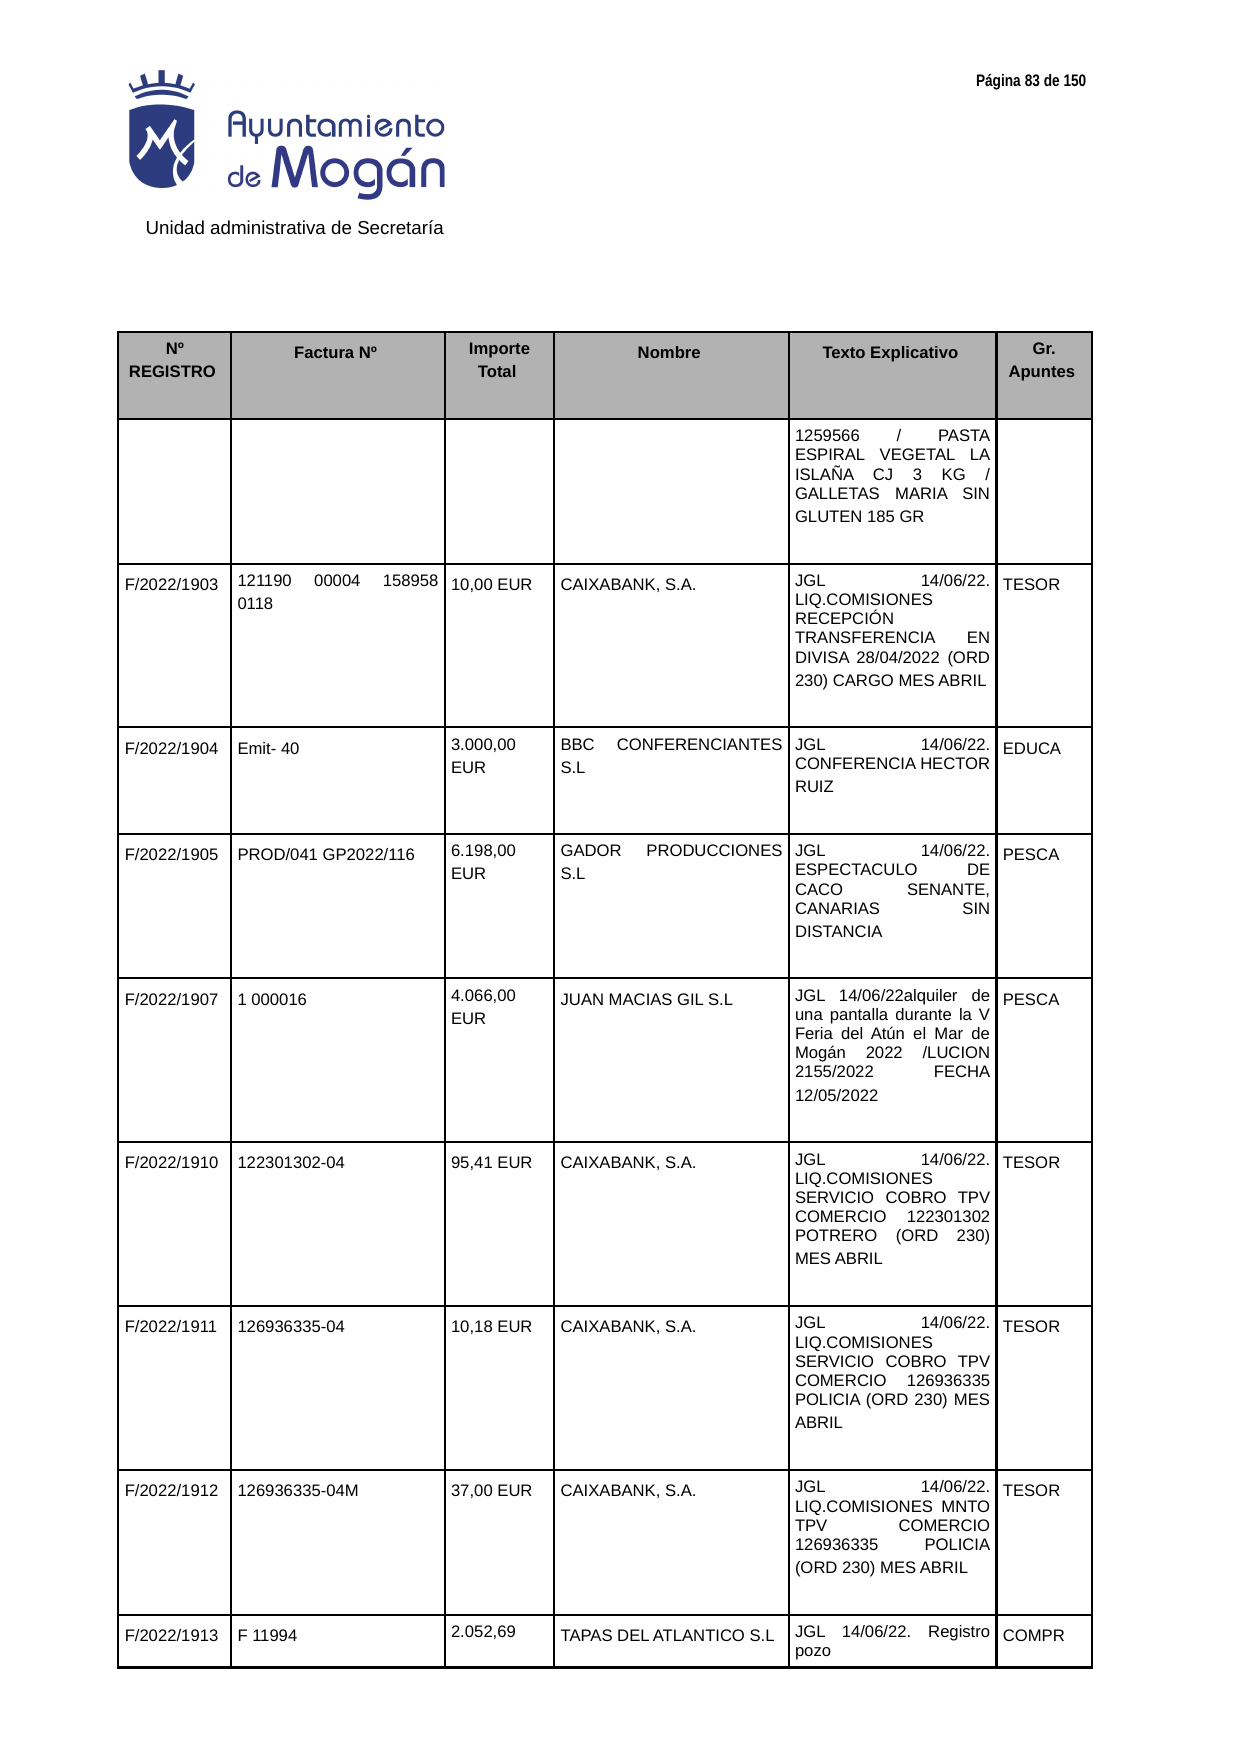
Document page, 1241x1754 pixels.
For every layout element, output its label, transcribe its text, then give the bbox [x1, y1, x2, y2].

table_cell JGL 14/06/22. LIQ.COMISIONES MNTO TPV COMERCIO 126936335 POLICIA (ORD 230) MES ABRIL [790, 1471, 995, 1613]
table_cell JGL 14/06/22. LIQ.COMISIONES RECEPCIÓN TRANSFERENCIA EN DIVISA 28/04/2022 (ORD 230) CARGO MES ABRIL [790, 565, 995, 726]
picture [128, 70, 445, 206]
table_cell 3.000,00 EUR [446, 728, 553, 833]
table_cell F/2022/1903 [119, 565, 230, 726]
table_cell F/2022/1910 [119, 1143, 230, 1305]
table_cell F/2022/1912 [119, 1471, 230, 1613]
table_cell JGL 14/06/22. CONFERENCIA HECTOR RUIZ [790, 728, 995, 833]
table_cell F/2022/1913 [119, 1616, 230, 1666]
table_header Texto Explicativo [790, 333, 995, 418]
table_cell 1259566 / PASTA ESPIRAL VEGETAL LA ISLAÑA CJ 3 KG / GALLETAS MARIA SIN GLUTEN 185 GR [790, 420, 995, 562]
table_cell [998, 420, 1091, 562]
table_cell TESOR [998, 1143, 1091, 1305]
table_cell Emit- 40 [232, 728, 444, 833]
table_header Importe Total [446, 333, 553, 418]
table_header Gr. Apuntes [998, 333, 1091, 418]
table_cell JGL 14/06/22. ESPECTACULO DE CACO SENANTE, CANARIAS SIN DISTANCIA [790, 835, 995, 977]
table_cell [119, 420, 230, 562]
table_cell F/2022/1911 [119, 1307, 230, 1469]
table_cell JGL 14/06/22. LIQ.COMISIONES SERVICIO COBRO TPV COMERCIO 126936335 POLICIA (ORD 230) MES ABRIL [790, 1307, 995, 1469]
table_cell 126936335-04 [232, 1307, 444, 1469]
table_header Nº REGISTRO [119, 333, 230, 418]
table_cell 37,00 EUR [446, 1471, 553, 1613]
table_cell 10,18 EUR [446, 1307, 553, 1469]
table_cell CAIXABANK, S.A. [555, 1307, 788, 1469]
table_cell CAIXABANK, S.A. [555, 1143, 788, 1305]
table_cell BBC CONFERENCIANTES S.L [555, 728, 788, 833]
table_cell 2.052,69 [446, 1616, 553, 1666]
table_cell F/2022/1904 [119, 728, 230, 833]
table_cell GADOR PRODUCCIONES S.L [555, 835, 788, 977]
table_cell F/2022/1905 [119, 835, 230, 977]
table_cell 121190 00004 158958 0118 [232, 565, 444, 726]
table_cell JGL 14/06/22alquiler de una pantalla durante la V Feria del Atún el Mar de Mogán 2022 /LUCION 2155/2022 FECHA 12/05/2022 [790, 979, 995, 1141]
table_header Nombre [555, 333, 788, 418]
table_cell COMPR [998, 1616, 1091, 1666]
table_cell F 11994 [232, 1616, 444, 1666]
table_cell CAIXABANK, S.A. [555, 565, 788, 726]
table_cell 10,00 EUR [446, 565, 553, 726]
table_cell JGL 14/06/22. LIQ.COMISIONES SERVICIO COBRO TPV COMERCIO 122301302 POTRERO (ORD 230) MES ABRIL [790, 1143, 995, 1305]
table_cell [446, 420, 553, 562]
table_cell 95,41 EUR [446, 1143, 553, 1305]
table_cell PESCA [998, 979, 1091, 1141]
table_cell [555, 420, 788, 562]
table_cell TESOR [998, 1307, 1091, 1469]
table_cell PESCA [998, 835, 1091, 977]
table_cell CAIXABANK, S.A. [555, 1471, 788, 1613]
table_cell 122301302-04 [232, 1143, 444, 1305]
table_cell JUAN MACIAS GIL S.L [555, 979, 788, 1141]
table_cell EDUCA [998, 728, 1091, 833]
table_cell TESOR [998, 1471, 1091, 1613]
table_cell JGL 14/06/22. Registro pozo [790, 1616, 995, 1666]
table_cell 6.198,00 EUR [446, 835, 553, 977]
table_cell 4.066,00 EUR [446, 979, 553, 1141]
table_cell [232, 420, 444, 562]
table_cell PROD/041 GP2022/116 [232, 835, 444, 977]
table_cell 126936335-04M [232, 1471, 444, 1613]
table_header Factura Nº [232, 333, 444, 418]
table_cell 1 000016 [232, 979, 444, 1141]
table_cell F/2022/1907 [119, 979, 230, 1141]
table_cell TESOR [998, 565, 1091, 726]
table_cell TAPAS DEL ATLANTICO S.L [555, 1616, 788, 1666]
